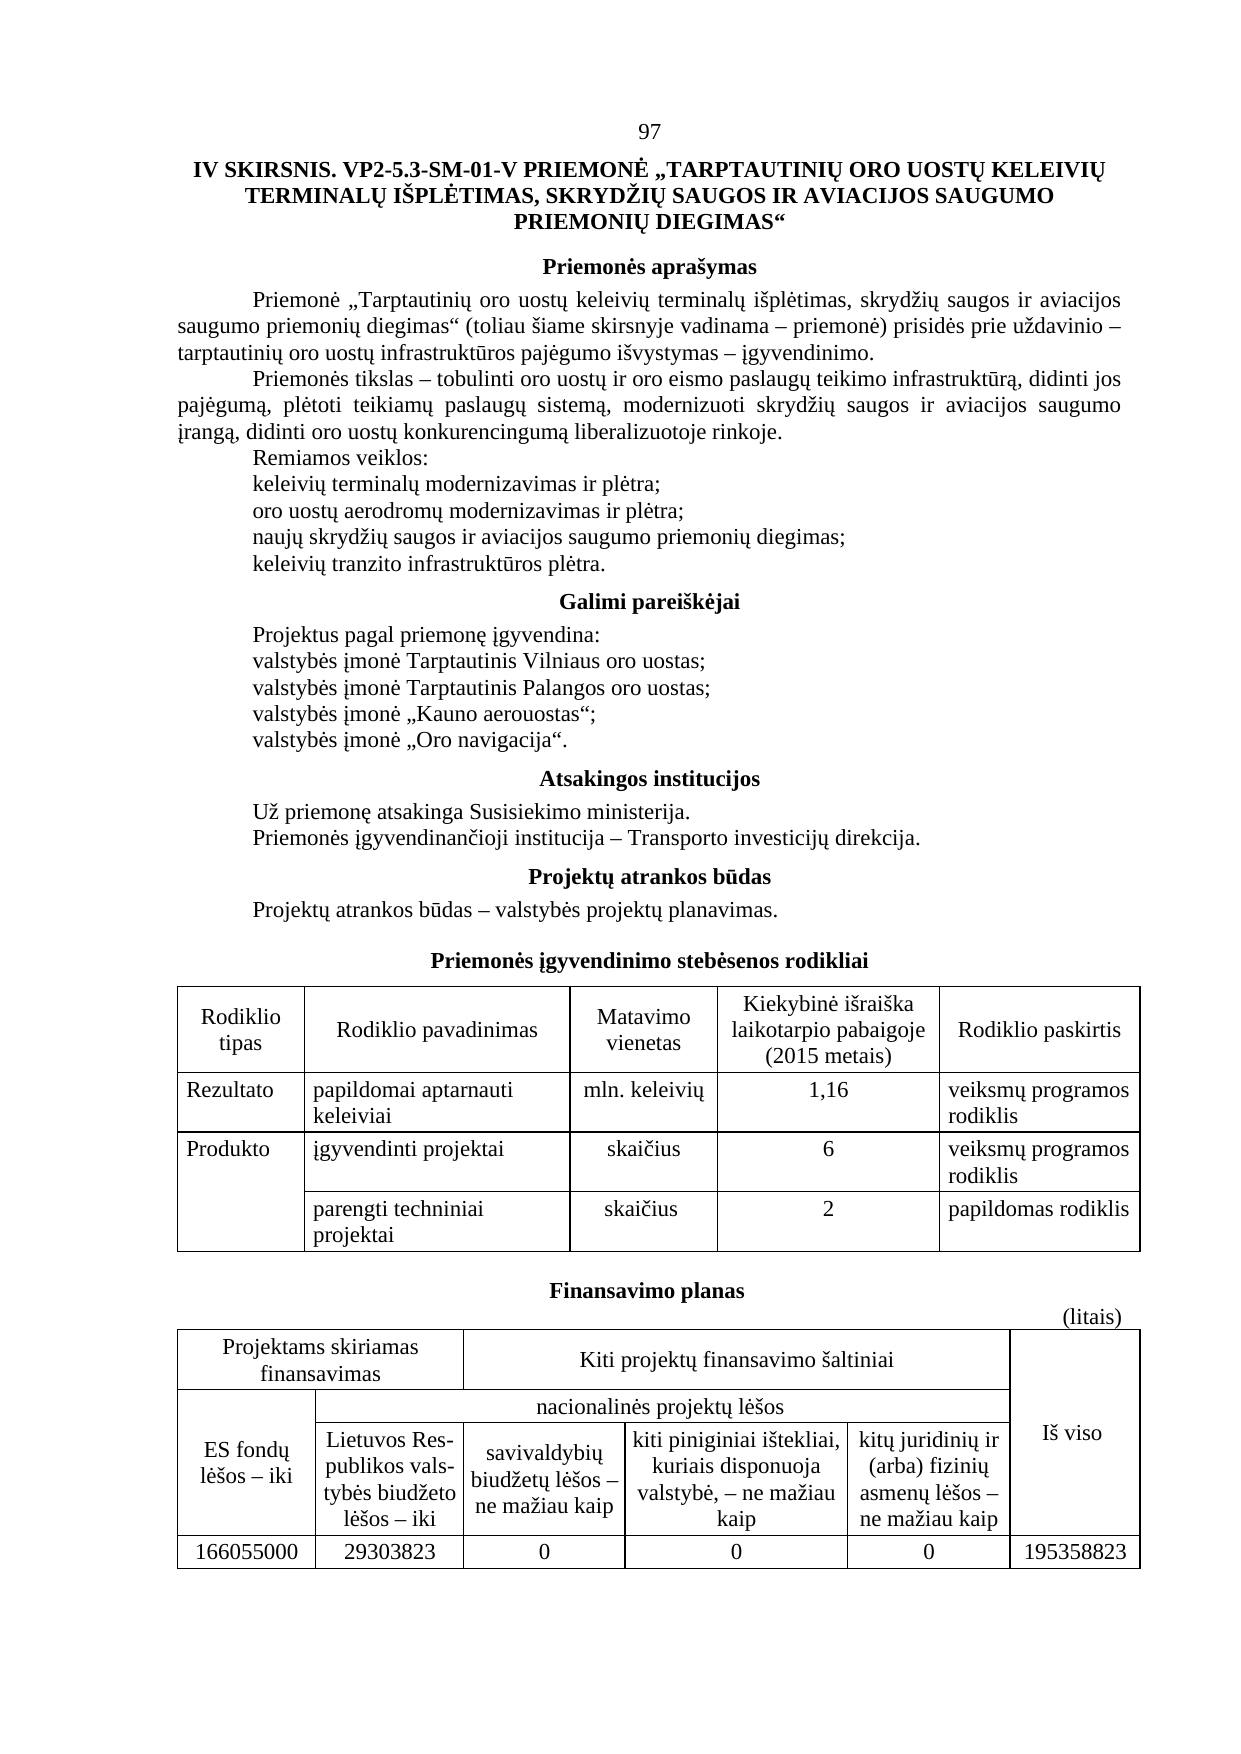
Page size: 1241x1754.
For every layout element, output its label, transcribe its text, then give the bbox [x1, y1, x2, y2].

table_cell įgyvendinti projektai [305, 1133, 569, 1191]
text keleivių terminalų modernizavimas ir plėtra; [177, 471, 1122, 497]
table_cell 0 [626, 1536, 847, 1568]
table_cell kitų juridinių ir (arba) fizinių asmenų lėšos – ne mažiau kaip [848, 1423, 1009, 1534]
table_cell savivaldybių biudžetų lėšos – ne mažiau kaip [464, 1423, 624, 1534]
table_header Rodiklio paskirtis [940, 987, 1139, 1072]
text valstybės įmonė Tarptautinis Vilniaus oro uostas; [177, 647, 1122, 674]
table_cell 0 [848, 1536, 1009, 1568]
table_header Projektams skiriamas finansavimas [178, 1330, 463, 1389]
subtitle IV SKIRSNIS. VP2-5.3-SM-01-V priemonė „tarptautinių oro uostų keleivių terminalų išplėtimas, skrydžių saugos ir aviacijos saugumo priemonių diegimas“ [177, 156, 1122, 235]
table_cell 29303823 [316, 1536, 463, 1568]
text keleivių tranzito infrastruktūros plėtra. [177, 549, 1122, 576]
table_cell ES fondų lėšos – iki [178, 1390, 315, 1534]
table_cell 1,16 [718, 1073, 939, 1131]
text naujų skrydžių saugos ir aviacijos saugumo priemonių diegimas; [177, 523, 1122, 549]
text Finansavimo planas [177, 1277, 1122, 1303]
text Priemonės įgyvendinančioji institucija – Transporto investicijų direkcija. [177, 824, 1122, 851]
text Už priemonę atsakinga Susisiekimo ministerija. [177, 798, 1122, 824]
table_header Kiekybinė išraiška laikotarpio pabaigoje (2015 metais) [718, 987, 939, 1072]
table_cell 0 [464, 1536, 624, 1568]
table_header Iš viso [1011, 1330, 1139, 1534]
text (litais) [177, 1303, 1122, 1329]
table_cell Lietuvos Res­publikos vals­tybės biudžeto lėšos – iki [316, 1423, 463, 1534]
table_cell skaičius [571, 1192, 717, 1251]
table_cell nacionalinės projektų lėšos [316, 1390, 1009, 1422]
table_cell 2 [718, 1192, 939, 1251]
table_cell kiti piniginiai ištekliai, kuriais disponuoja valstybė, – ne mažiau kaip [626, 1423, 847, 1534]
text Atsakingos institucijos [177, 765, 1122, 792]
table_cell Produkto [178, 1133, 304, 1251]
text Priemonės įgyvendinimo stebėsenos rodikliai [177, 947, 1122, 973]
table_header Kiti projektų finansavimo šaltiniai [464, 1330, 1009, 1389]
table_header Matavimo vienetas [571, 987, 717, 1072]
text Projektus pagal priemonę įgyvendina: [177, 621, 1122, 647]
text Priemonės tikslas – tobulinti oro uostų ir oro eismo paslaugų teikimo infrastruktūrą, didinti jos pajėgumą, plėtoti teikiamų paslaugų sistemą, modernizuoti skrydžių saugos ir aviacijos saugumo įrangą, didinti oro uostų konkurencingumą liberalizuotoje rinkoje. [177, 365, 1122, 444]
table_cell veiksmų programos rodiklis [940, 1073, 1139, 1131]
text valstybės įmonė „Oro navigacija“. [177, 726, 1122, 753]
table_cell veiksmų programos rodiklis [940, 1133, 1139, 1191]
table_header Rodiklio pavadinimas [305, 987, 569, 1072]
text valstybės įmonė „Kauno aerouostas“; [177, 700, 1122, 726]
table_cell parengti techniniai projektai [305, 1192, 569, 1251]
text valstybės įmonė Tarptautinis Palangos oro uostas; [177, 674, 1122, 700]
table_cell 6 [718, 1133, 939, 1191]
text oro uostų aerodromų modernizavimas ir plėtra; [177, 497, 1122, 523]
table_cell Rezultato [178, 1073, 304, 1131]
text Projektų atrankos būdas [177, 863, 1122, 889]
table_header Rodiklio tipas [178, 987, 304, 1072]
table_cell mln. keleivių [571, 1073, 717, 1131]
text Galimi pareiškėjai [177, 588, 1122, 615]
table_cell papildomas rodiklis [940, 1192, 1139, 1251]
table_cell 195358823 [1011, 1536, 1139, 1568]
text Priemonė „Tarptautinių oro uostų keleivių terminalų išplėtimas, skrydžių saugos ir aviacijos saugumo priemonių diegimas“ (toliau šiame skirsnyje vadinama – priemonė) prisidės prie uždavinio – tarptautinių oro uostų infrastruktūros pajėgumo išvystymas – įgyvendinimo. [177, 286, 1122, 365]
table_cell 166055000 [178, 1536, 315, 1568]
text Priemonės aprašymas [177, 253, 1122, 280]
text Remiamos veiklos: [177, 444, 1122, 471]
table_cell papildomai aptarnauti keleiviai [305, 1073, 569, 1131]
text Projektų atrankos būdas – valstybės projektų planavimas. [177, 896, 1122, 922]
table_cell skaičius [571, 1133, 717, 1191]
